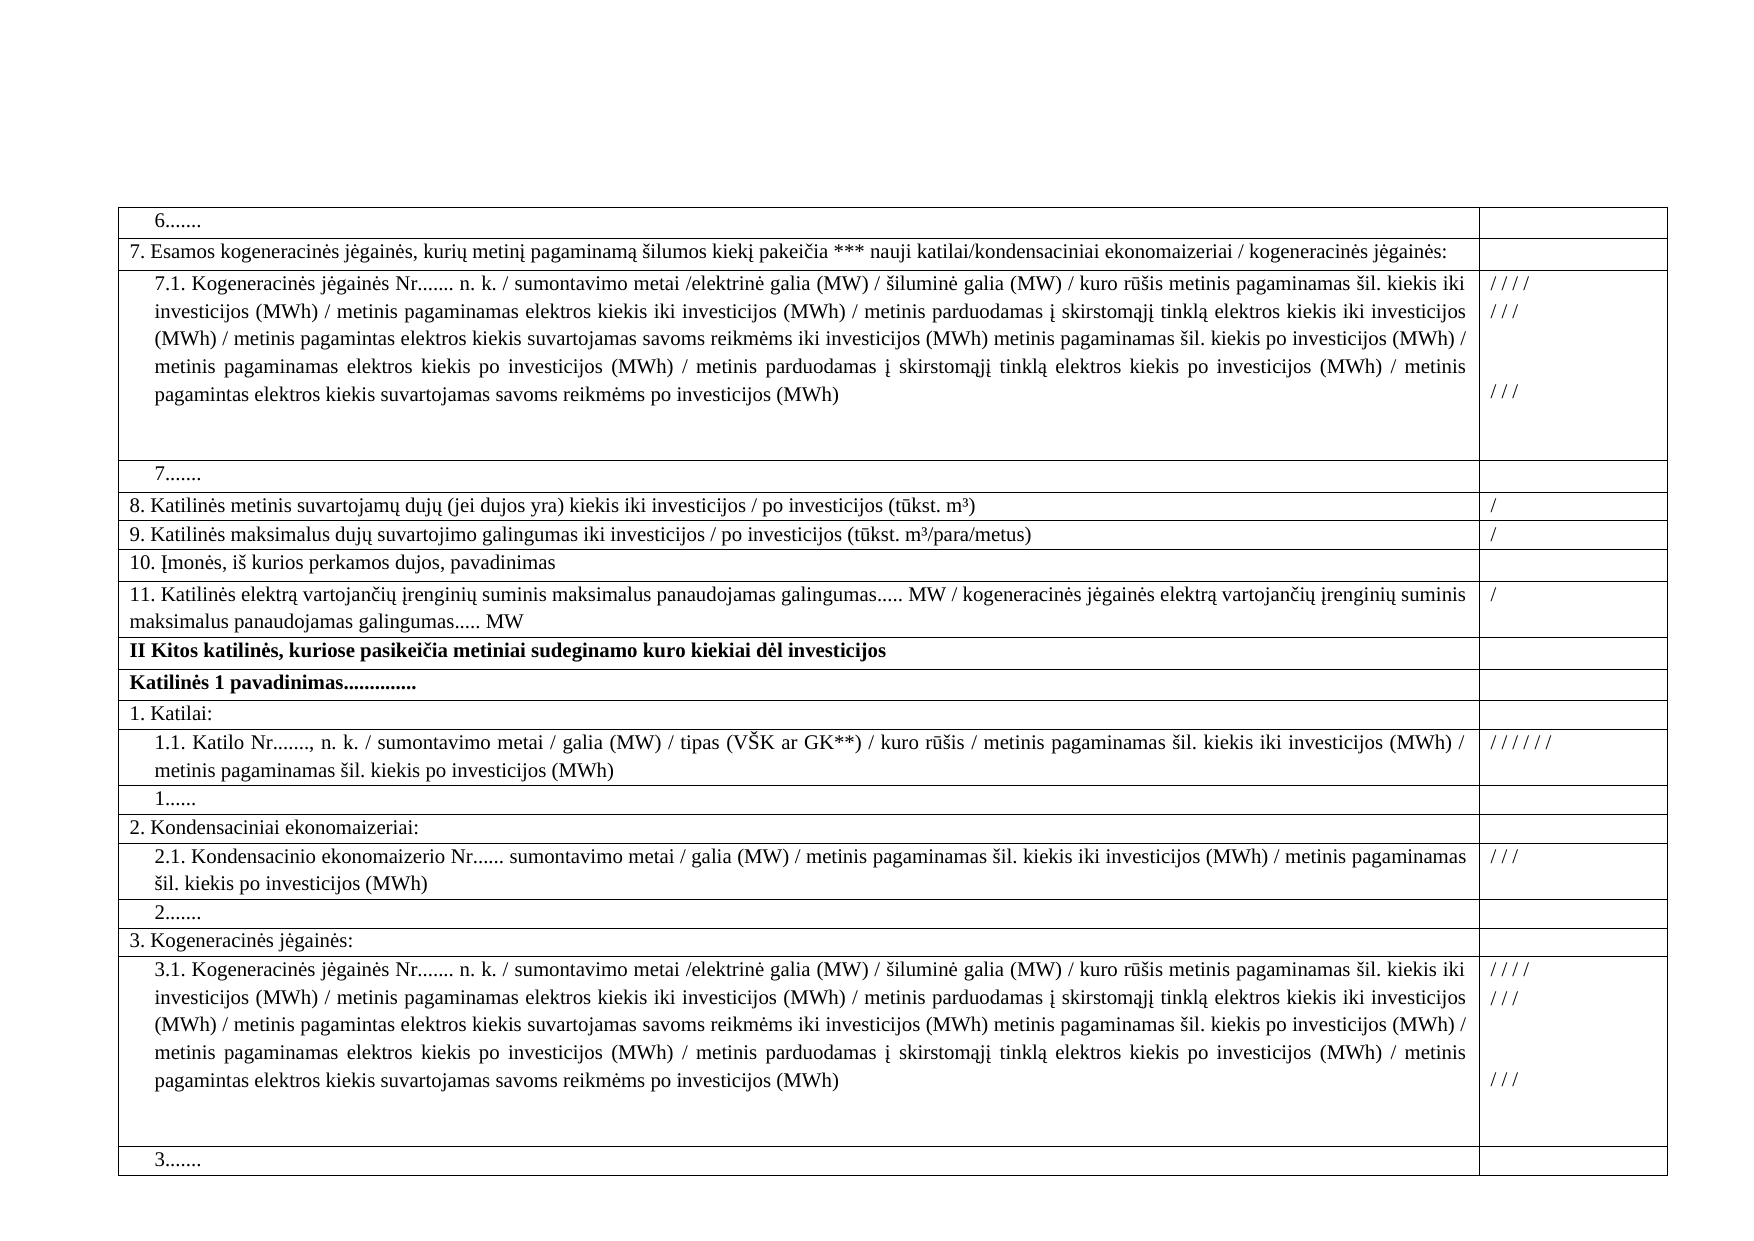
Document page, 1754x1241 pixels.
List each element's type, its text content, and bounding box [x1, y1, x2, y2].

table_cell [1480, 701, 1667, 729]
table_cell / / / [1480, 299, 1667, 379]
table_cell / / / [1480, 985, 1667, 1065]
table_cell 7.1. Kogeneracinės jėgainės Nr....... n. k. / sumontavimo metai /elektrinė galia (MW) / šiluminė galia (MW) / kuro rūšis metinis pagaminamas šil. kiekis iki investicijos (MWh) / metinis pagaminamas elektros kiekis iki investicijos (MWh) / metinis parduodamas į skirstomąjį tinklą elektros kiekis iki investicijos (MWh) / metinis pagamintas elektros kiekis suvartojamas savoms reikmėms iki investicijos (MWh) metinis pagaminamas šil. kiekis po investicijos (MWh) / metinis pagaminamas elektros kiekis po investicijos (MWh) / metinis parduodamas į skirstomąjį tinklą elektros kiekis po investicijos (MWh) / metinis pagamintas elektros kiekis suvartojamas savoms reikmėms po investicijos (MWh) [119, 271, 1479, 460]
table_cell / [1480, 493, 1667, 520]
table_cell [1480, 461, 1667, 492]
table_cell [1480, 638, 1667, 669]
table_cell [1480, 815, 1667, 842]
table_cell [1480, 929, 1667, 956]
table_cell 8. Katilinės metinis suvartojamų dujų (jei dujos yra) kiekis iki investicijos / po investicijos (tūkst. m³) [119, 493, 1479, 520]
table_cell [1480, 208, 1667, 238]
table_cell / / / [1480, 844, 1667, 899]
table_cell 7....... [119, 461, 1479, 492]
table_cell 6....... [119, 208, 1479, 238]
table_cell 3. Kogeneracinės jėgainės: [119, 929, 1479, 956]
table_cell 1...... [119, 786, 1479, 814]
table_cell 9. Katilinės maksimalus dujų suvartojimo galingumas iki investicijos / po investicijos (tūkst. m³/para/metus) [119, 521, 1479, 549]
table_cell [1480, 550, 1667, 581]
table_cell 1.1. Katilo Nr......., n. k. / sumontavimo metai / galia (MW) / tipas (VŠK ar GK**) / kuro rūšis / metinis pagaminamas šil. kiekis iki investicijos (MWh) / metinis pagaminamas šil. kiekis po investicijos (MWh) [119, 730, 1479, 785]
table_cell Katilinės 1 pavadinimas.............. [119, 670, 1479, 700]
table_cell / [1480, 582, 1667, 637]
table_cell [1480, 1147, 1667, 1175]
table_cell [1480, 239, 1667, 270]
table_cell / / / / [1480, 957, 1667, 985]
table_cell 10. Įmonės, iš kurios perkamos dujos, pavadinimas [119, 550, 1479, 581]
table_cell / / / / [1480, 271, 1667, 299]
table_cell 7. Esamos kogeneracinės jėgainės, kurių metinį pagaminamą šilumos kiekį pakeičia *** nauji katilai/kondensaciniai ekonomaizeriai / kogeneracinės jėgainės: [119, 239, 1479, 270]
table_cell [1480, 900, 1667, 927]
table_cell / / / [1480, 379, 1667, 460]
table_cell 11. Katilinės elektrą vartojančių įrenginių suminis maksimalus panaudojamas galingumas..... MW / kogeneracinės jėgainės elektrą vartojančių įrenginių suminis maksimalus panaudojamas galingumas..... MW [119, 582, 1479, 637]
table_cell 3....... [119, 1147, 1479, 1175]
table_cell 2....... [119, 900, 1479, 927]
table_cell 3.1. Kogeneracinės jėgainės Nr....... n. k. / sumontavimo metai /elektrinė galia (MW) / šiluminė galia (MW) / kuro rūšis metinis pagaminamas šil. kiekis iki investicijos (MWh) / metinis pagaminamas elektros kiekis iki investicijos (MWh) / metinis parduodamas į skirstomąjį tinklą elektros kiekis iki investicijos (MWh) / metinis pagamintas elektros kiekis suvartojamas savoms reikmėms iki investicijos (MWh) metinis pagaminamas šil. kiekis po investicijos (MWh) / metinis pagaminamas elektros kiekis po investicijos (MWh) / metinis parduodamas į skirstomąjį tinklą elektros kiekis po investicijos (MWh) / metinis pagamintas elektros kiekis suvartojamas savoms reikmėms po investicijos (MWh) [119, 957, 1479, 1146]
table_cell 1. Katilai: [119, 701, 1479, 729]
table_cell / / / [1480, 1065, 1667, 1146]
table_cell [1480, 786, 1667, 814]
table_cell / / / / / / [1480, 730, 1667, 785]
table_cell / [1480, 521, 1667, 549]
table_cell 2. Kondensaciniai ekonomaizeriai: [119, 815, 1479, 842]
table_cell 2.1. Kondensacinio ekonomaizerio Nr...... sumontavimo metai / galia (MW) / metinis pagaminamas šil. kiekis iki investicijos (MWh) / metinis pagaminamas šil. kiekis po investicijos (MWh) [119, 844, 1479, 899]
table_cell II Kitos katilinės, kuriose pasikeičia metiniai sudeginamo kuro kiekiai dėl investicijos [119, 638, 1479, 669]
table_cell [1480, 670, 1667, 700]
